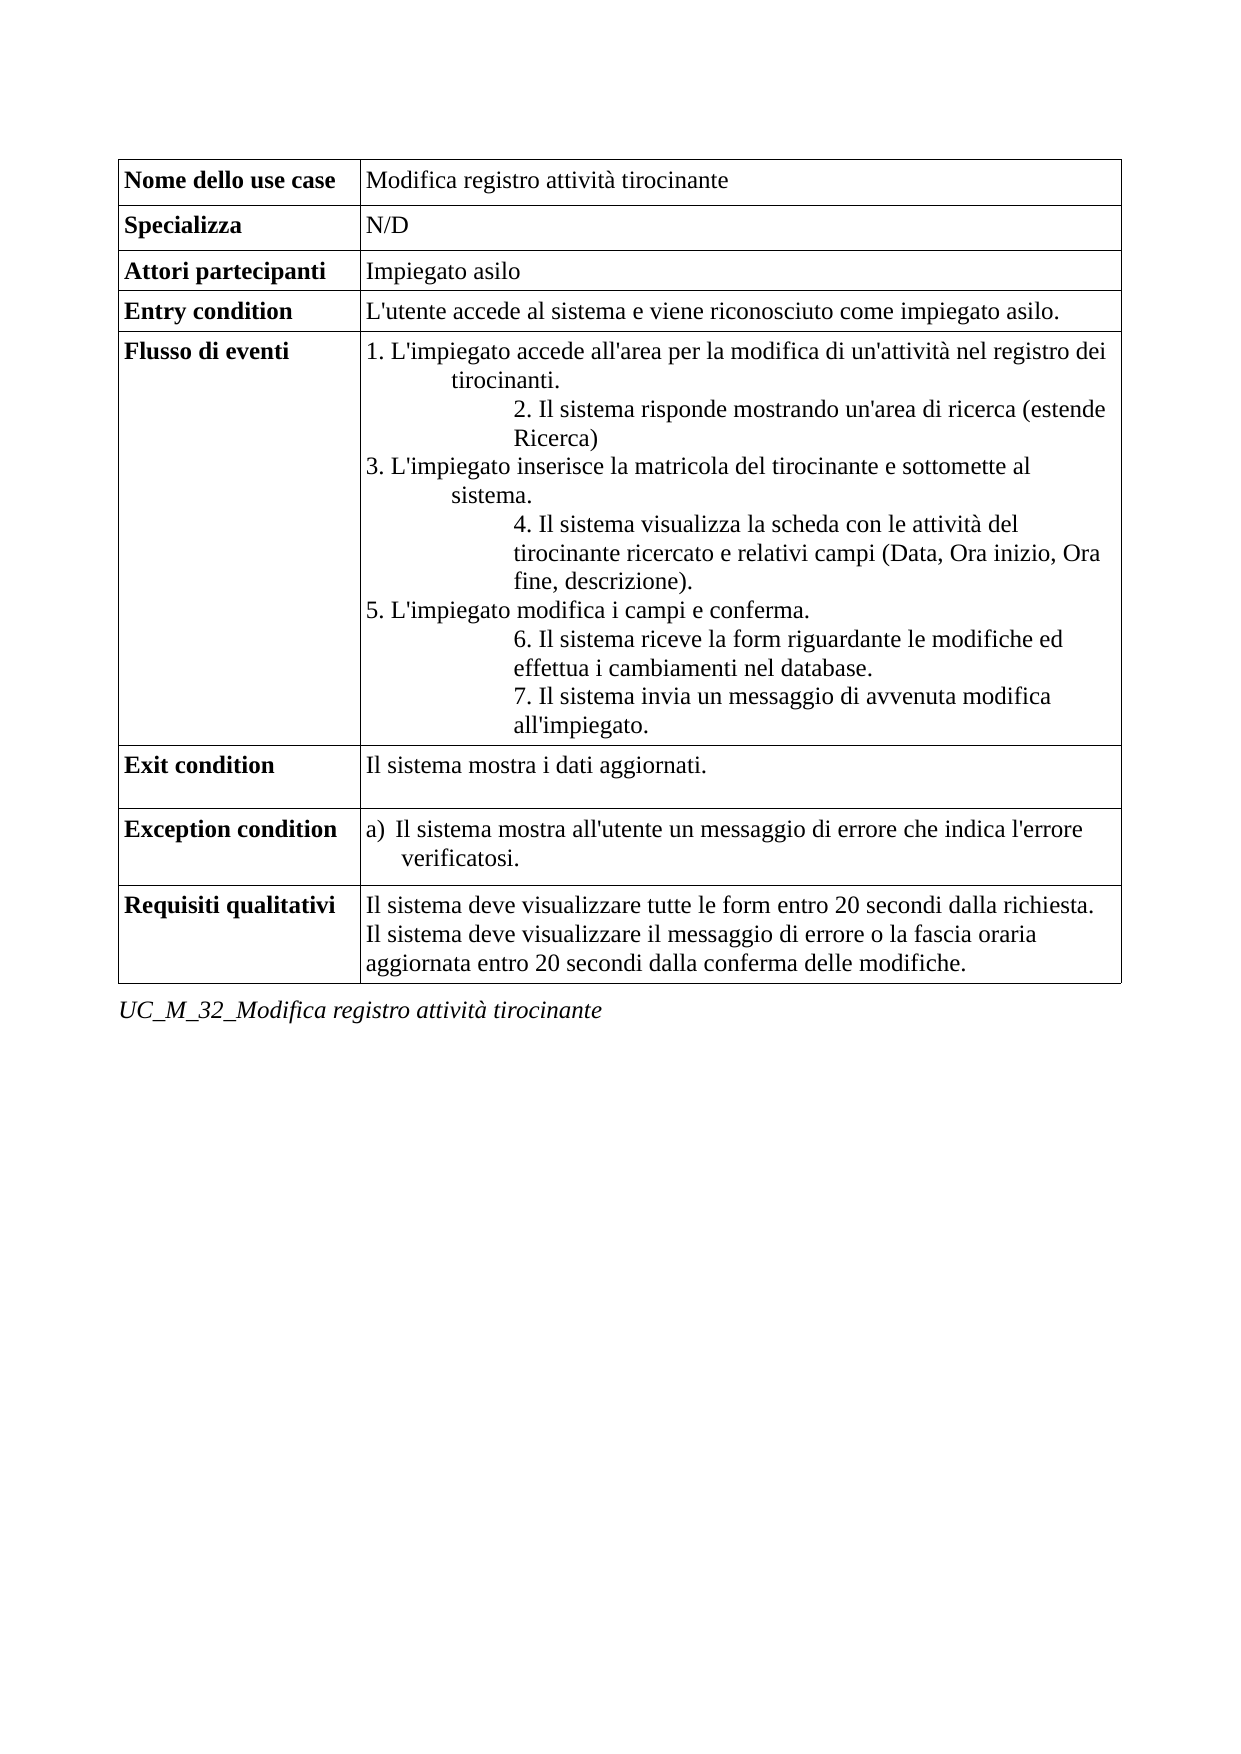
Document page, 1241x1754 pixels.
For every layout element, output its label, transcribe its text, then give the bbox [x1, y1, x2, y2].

table_cell Il sistema mostra all'utente un messaggio di errore che indica l'errore verificatosi. [361, 809, 1121, 885]
table_cell Requisiti qualitativi [119, 886, 360, 982]
table_header Modifica registro attività tirocinante [361, 160, 1121, 205]
table_cell L'utente accede al sistema e viene riconosciuto come impiegato asilo. [361, 291, 1121, 331]
text UC_M_32_Modifica registro attività tirocinante [118, 995, 1122, 1024]
table_cell L'impiegato accede all'area per la modifica di un'attività nel registro dei tirocinanti. Il sistema risponde mostrando un'area di ricerca (estende Ricerca) L'impiegato inserisce la matricola del tirocinante e sottomette al sistema. Il sistema visualizza la scheda con le attività del tirocinante ricercato e relativi campi (Data, Ora inizio, Ora fine, descrizione). L'impiegato modifica i campi e conferma. Il sistema riceve la form riguardante le modifiche ed effettua i cambiamenti nel database. Il sistema invia un messaggio di avvenuta modifica all'impiegato. [361, 332, 1121, 745]
table_cell Entry condition [119, 291, 360, 331]
table_cell Attori partecipanti [119, 251, 360, 290]
table_cell Il sistema mostra i dati aggiornati. [361, 746, 1121, 808]
table_cell Exit condition [119, 746, 360, 808]
table_cell N/D [361, 206, 1121, 250]
table_cell Flusso di eventi [119, 332, 360, 745]
table_cell Exception condition [119, 809, 360, 885]
table_cell Impiegato asilo [361, 251, 1121, 290]
table_cell Specializza [119, 206, 360, 250]
table_cell Il sistema deve visualizzare tutte le form entro 20 secondi dalla richiesta. Il sistema deve visualizzare il messaggio di errore o la fascia oraria aggiornata entro 20 secondi dalla conferma delle modifiche. [361, 886, 1121, 982]
table_header Nome dello use case [119, 160, 360, 205]
